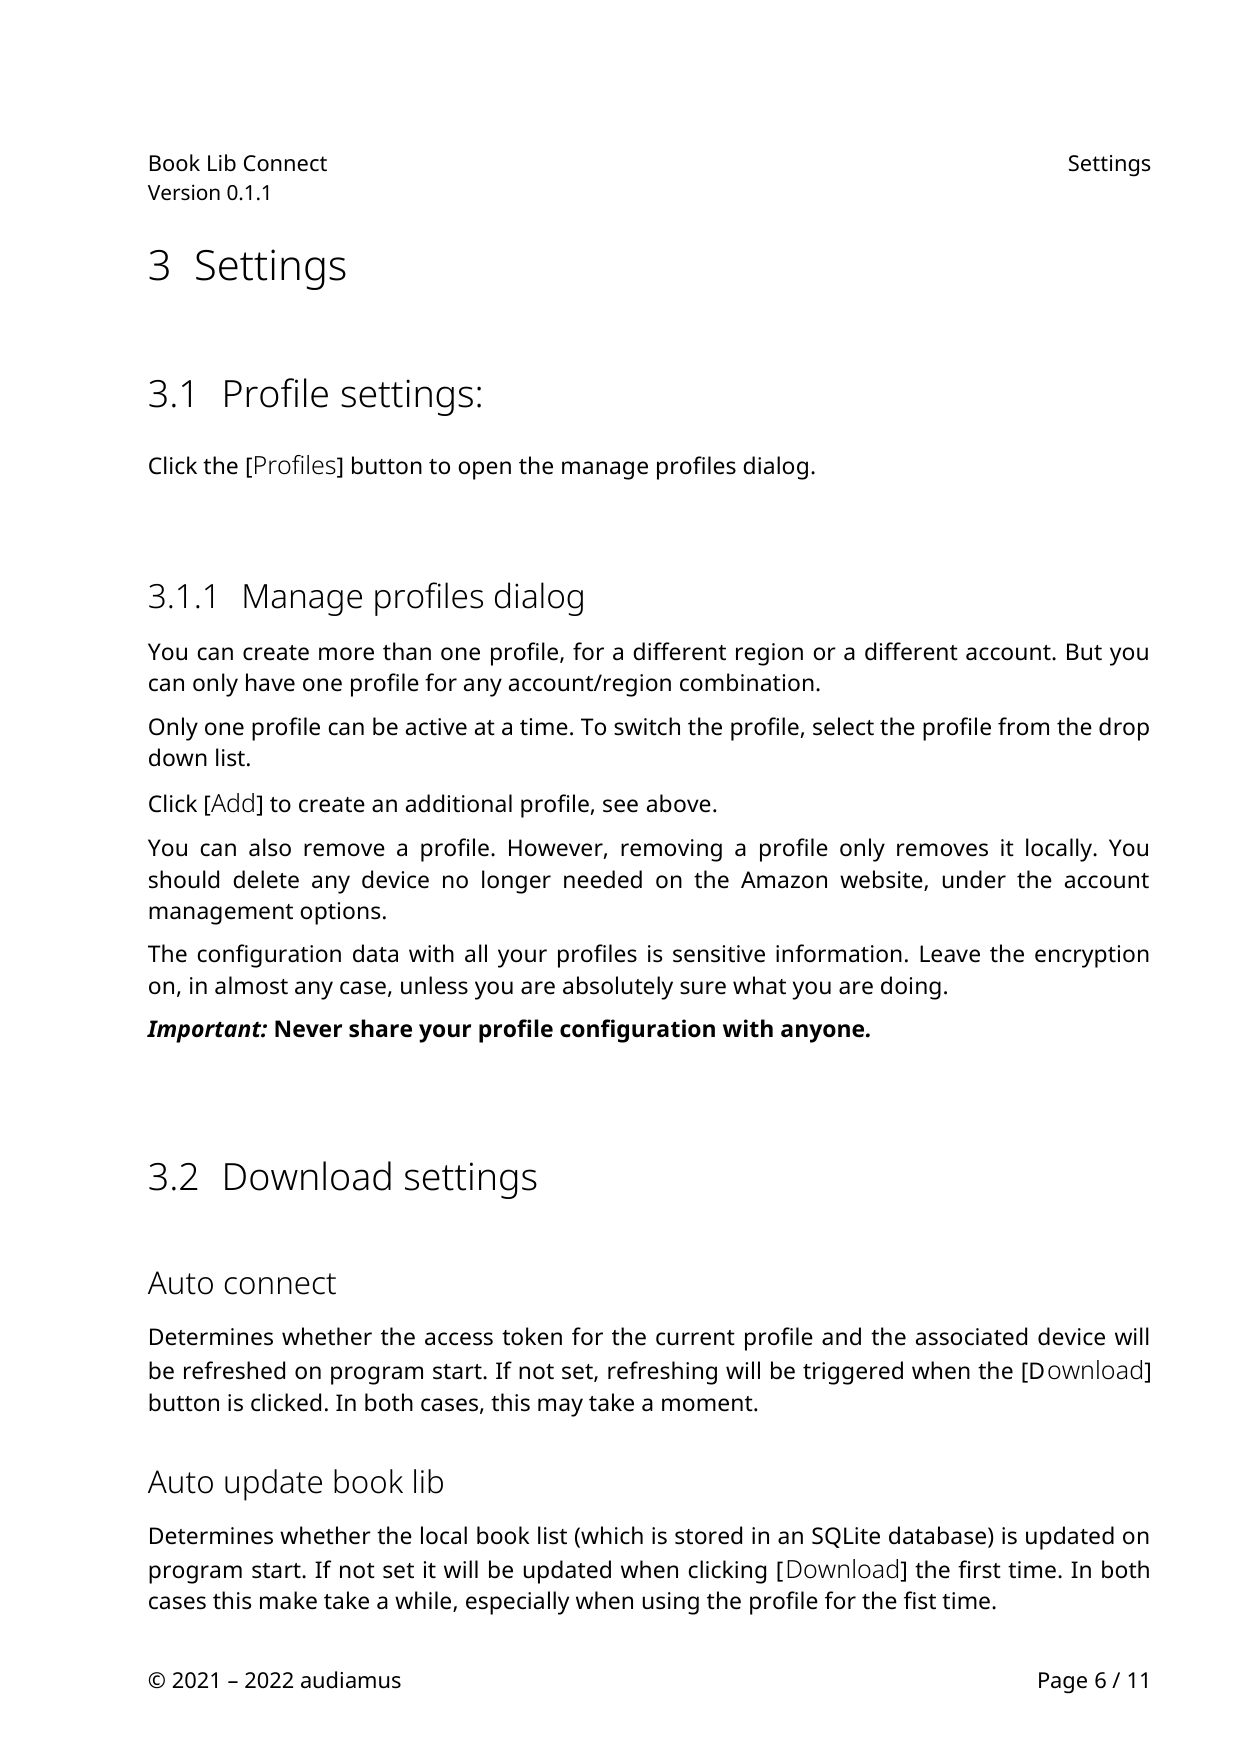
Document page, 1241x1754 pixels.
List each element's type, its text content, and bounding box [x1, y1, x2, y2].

subtitle Auto update book lib [148, 1459, 1152, 1502]
subtitle Settings [148, 235, 1152, 292]
text Only one profile can be active at a time. To switch the profile, select the profile from the drop down list. [148, 711, 1152, 773]
text The configuration data with all your profiles is sensitive information. Leave the encryption on, in almost any case, unless you are absolutely sure what you are doing. [148, 938, 1152, 1001]
subtitle Download settings [148, 1151, 1152, 1202]
text You can also remove a profile. However, removing a profile only removes it locally. You should delete any device no longer needed on the Amazon website, under the account management options. [148, 832, 1152, 926]
text Determines whether the access token for the current profile and the associated device will be refreshed on program start. If not set, refreshing will be triggered when the [Download] button is clicked. In both cases, this may take a moment. [148, 1321, 1152, 1418]
text Click the [Profiles] button to open the manage profiles dialog. [148, 448, 1152, 482]
subtitle Manage profiles dialog [148, 573, 1152, 618]
text Important: Never share your profile configuration with anyone. [148, 1013, 1152, 1044]
subtitle Auto connect [148, 1261, 1152, 1303]
subtitle Profile settings: [148, 367, 1152, 418]
text Determines whether the local book list (which is stored in an SQLite database) is updated on program start. If not set it will be updated when clicking [Download] the first time. In both cases this make take a while, especially when using the profile for the fist time. [148, 1520, 1152, 1616]
text Click [Add] to create an additional profile, see above. [148, 786, 1152, 820]
text You can create more than one profile, for a different region or a different account. But you can only have one profile for any account/region combination. [148, 636, 1152, 699]
